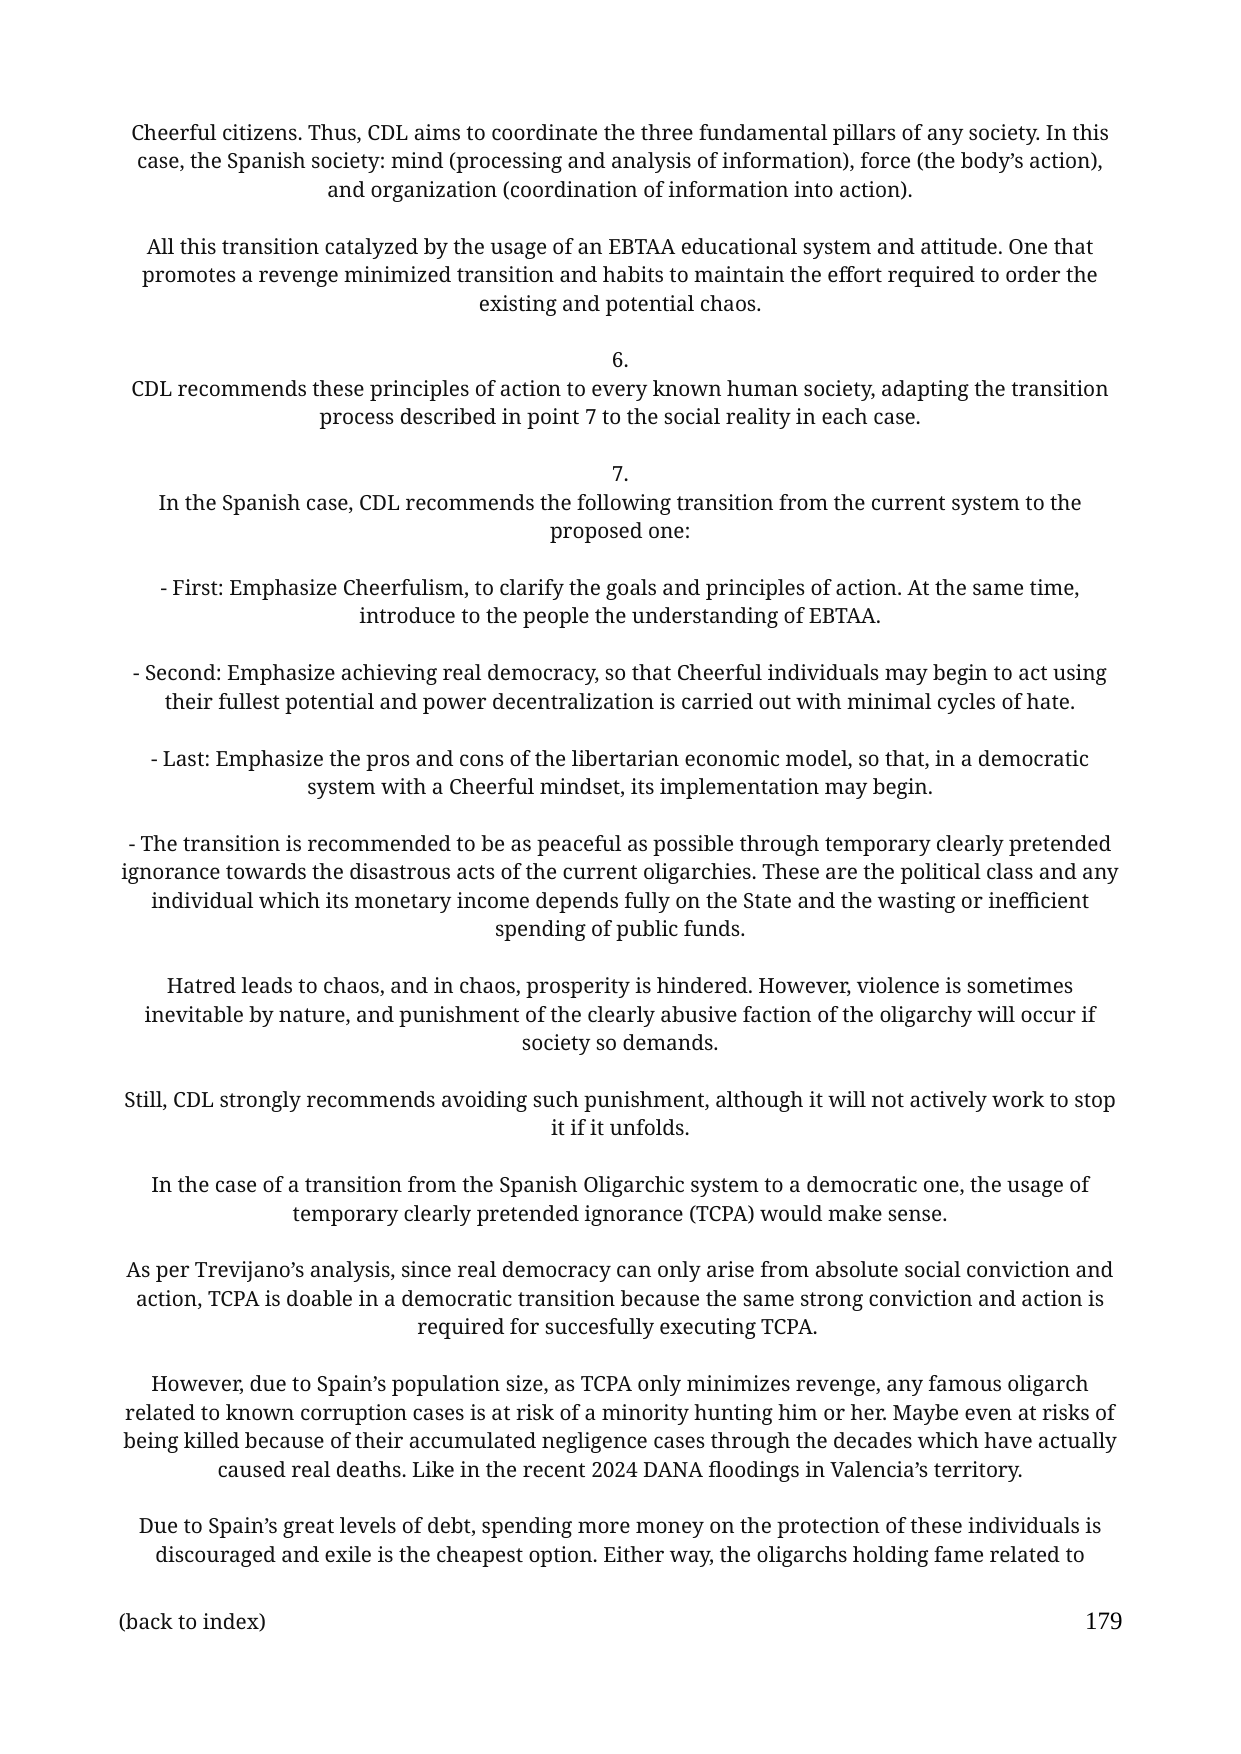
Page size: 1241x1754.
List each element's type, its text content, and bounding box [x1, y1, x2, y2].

text - The transition is recommended to be as peaceful as possible through temporary clearly pretended ignorance towards the disastrous acts of the current oligarchies. These are the political class and any individual which its monetary income depends fully on the State and the wasting or inefficient spending of public funds. [118, 829, 1122, 943]
text However, due to Spain’s population size, as TCPA only minimizes revenge, any famous oligarch related to known corruption cases is at risk of a minority hunting him or her. Maybe even at risks of being killed because of their accumulated negligence cases through the decades which have actually caused real deaths. Like in the recent 2024 DANA floodings in Valencia’s territory. [118, 1369, 1122, 1483]
text Hatred leads to chaos, and in chaos, prosperity is hindered. However, violence is sometimes inevitable by nature, and punishment of the clearly abusive faction of the oligarchy will occur if society so demands. [118, 971, 1122, 1057]
text In the Spanish case, CDL recommends the following transition from the current system to the [118, 488, 1122, 516]
text In the case of a transition from the Spanish Oligarchic system to a democratic one, the usage of temporary clearly pretended ignorance (TCPA) would make sense. [118, 1170, 1122, 1227]
text CDL recommends these principles of action to every known human society, adapting the transition process described in point 7 to the social reality in each case. [118, 374, 1122, 431]
text 7. [118, 459, 1122, 488]
text proposed one: [118, 516, 1122, 545]
text Due to Spain’s great levels of debt, spending more money on the protection of these individuals is discouraged and exile is the cheapest option. Either way, the oligarchs holding fame related to [118, 1512, 1122, 1568]
text As per Trevijano’s analysis, since real democracy can only arise from absolute social conviction and action, TCPA is doable in a democratic transition because the same strong conviction and action is required for succesfully executing TCPA. [118, 1256, 1122, 1341]
text Still, CDL strongly recommends avoiding such punishment, although it will not actively work to stop it if it unfolds. [118, 1085, 1122, 1142]
text 6. [118, 346, 1122, 374]
text Cheerful citizens. Thus, CDL aims to coordinate the three fundamental pillars of any society. In this case, the Spanish society: mind (processing and analysis of information), force (the body’s action), and organization (coordination of information into action). [118, 118, 1122, 203]
text - First: Emphasize Cheerfulism, to clarify the goals and principles of action. At the same time, introduce to the people the understanding of EBTAA. [118, 573, 1122, 630]
text - Last: Emphasize the pros and cons of the libertarian economic model, so that, in a democratic system with a Cheerful mindset, its implementation may begin. [118, 744, 1122, 801]
text All this transition catalyzed by the usage of an EBTAA educational system and attitude. One that promotes a revenge minimized transition and habits to maintain the effort required to order the existing and potential chaos. [118, 232, 1122, 317]
text - Second: Emphasize achieving real democracy, so that Cheerful individuals may begin to act using their fullest potential and power decentralization is carried out with minimal cycles of hate. [118, 658, 1122, 715]
